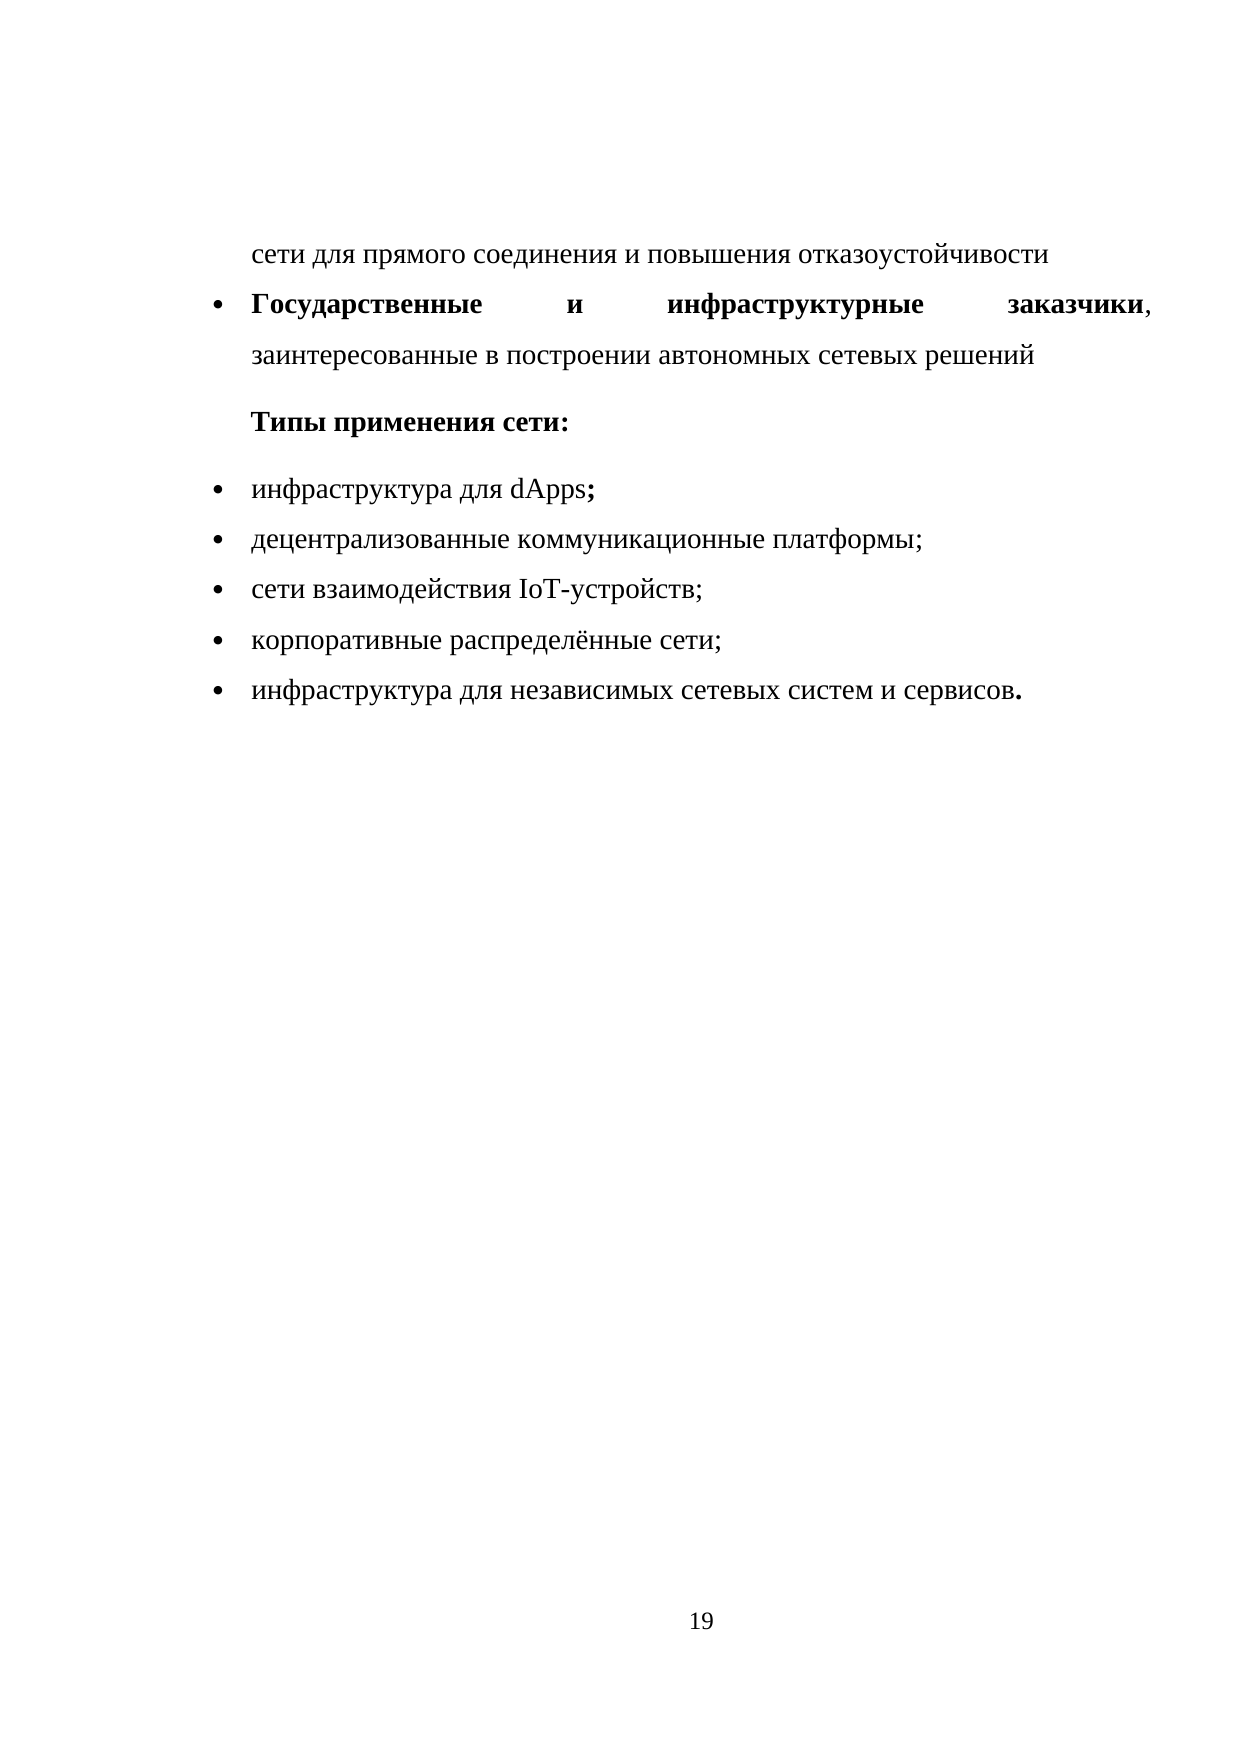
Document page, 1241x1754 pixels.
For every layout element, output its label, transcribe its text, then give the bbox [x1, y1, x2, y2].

text Типы применения сети: [177, 404, 1152, 437]
list сети для прямого соединения и повышения отказоустойчивости [213, 236, 1152, 270]
list децентрализованные коммуникационные платформы; [213, 521, 1152, 555]
list инфраструктура для dApps; [213, 471, 1152, 504]
list инфраструктура для независимых сетевых систем и сервисов. [213, 672, 1152, 706]
list сети взаимодействия IoT-устройств; [213, 571, 1152, 605]
list корпоративные распределённые сети; [213, 622, 1152, 655]
list Государственные и инфраструктурные заказчики, заинтересованные в построении автономных сетевых решений [213, 287, 1152, 370]
